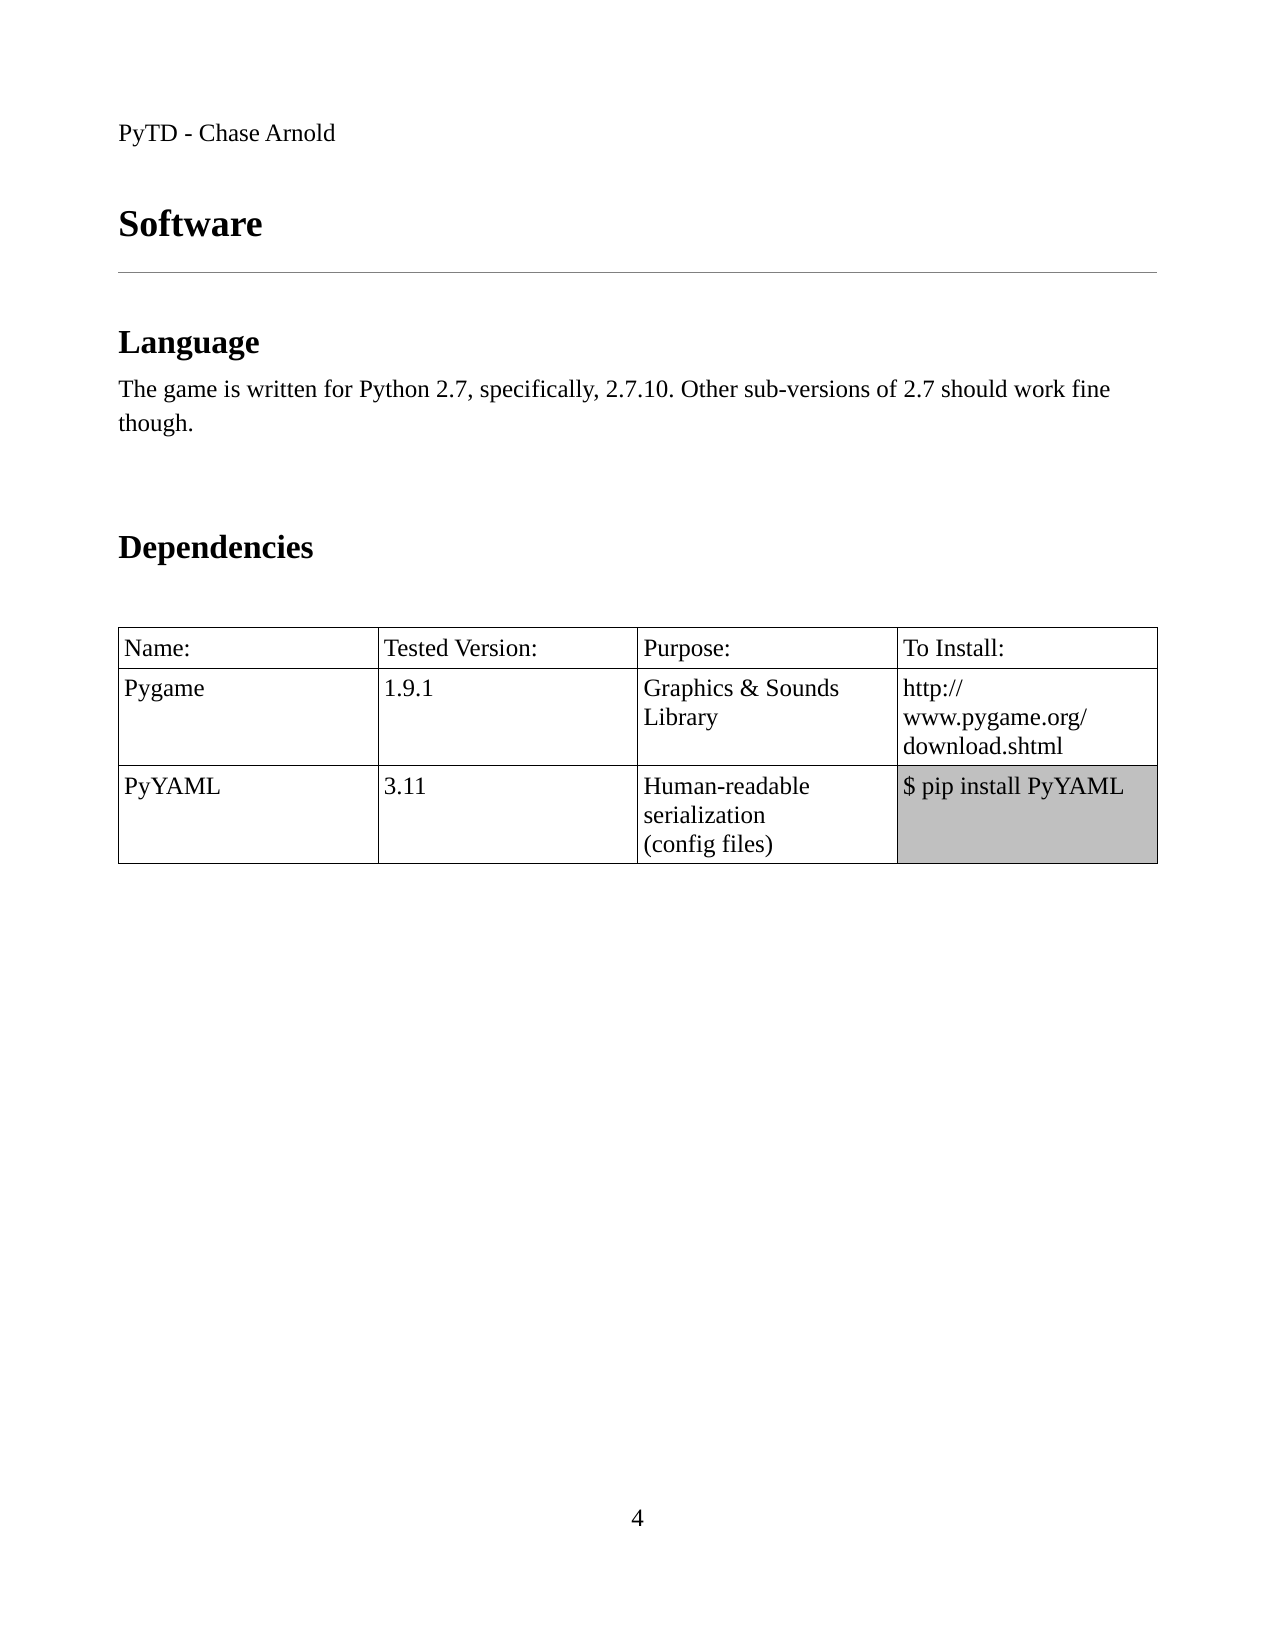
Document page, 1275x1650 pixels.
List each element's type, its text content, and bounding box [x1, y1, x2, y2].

table_header Name: [119, 628, 378, 668]
subtitle Language [118, 322, 1157, 361]
table_cell $ pip install PyYAML [898, 766, 1157, 863]
subtitle Dependencies [118, 527, 1157, 566]
table_cell Human-readable serialization (config files) [638, 766, 897, 863]
table_header To Install: [898, 628, 1157, 668]
table_header Tested Version: [379, 628, 637, 668]
table_cell PyYAML [119, 766, 378, 863]
table_cell 3.11 [379, 766, 637, 863]
text The game is written for Python 2.7, specifically, 2.7.10. Other sub-versions of 2.7 should work fine though. [118, 374, 1157, 437]
table_cell Graphics & Sounds Library [638, 669, 897, 765]
table_header Purpose: [638, 628, 897, 668]
table_cell 1.9.1 [379, 669, 637, 765]
subtitle Software [118, 201, 1157, 245]
table_cell Pygame [119, 669, 378, 765]
table_cell http://www.pygame.org/download.shtml [898, 669, 1157, 765]
